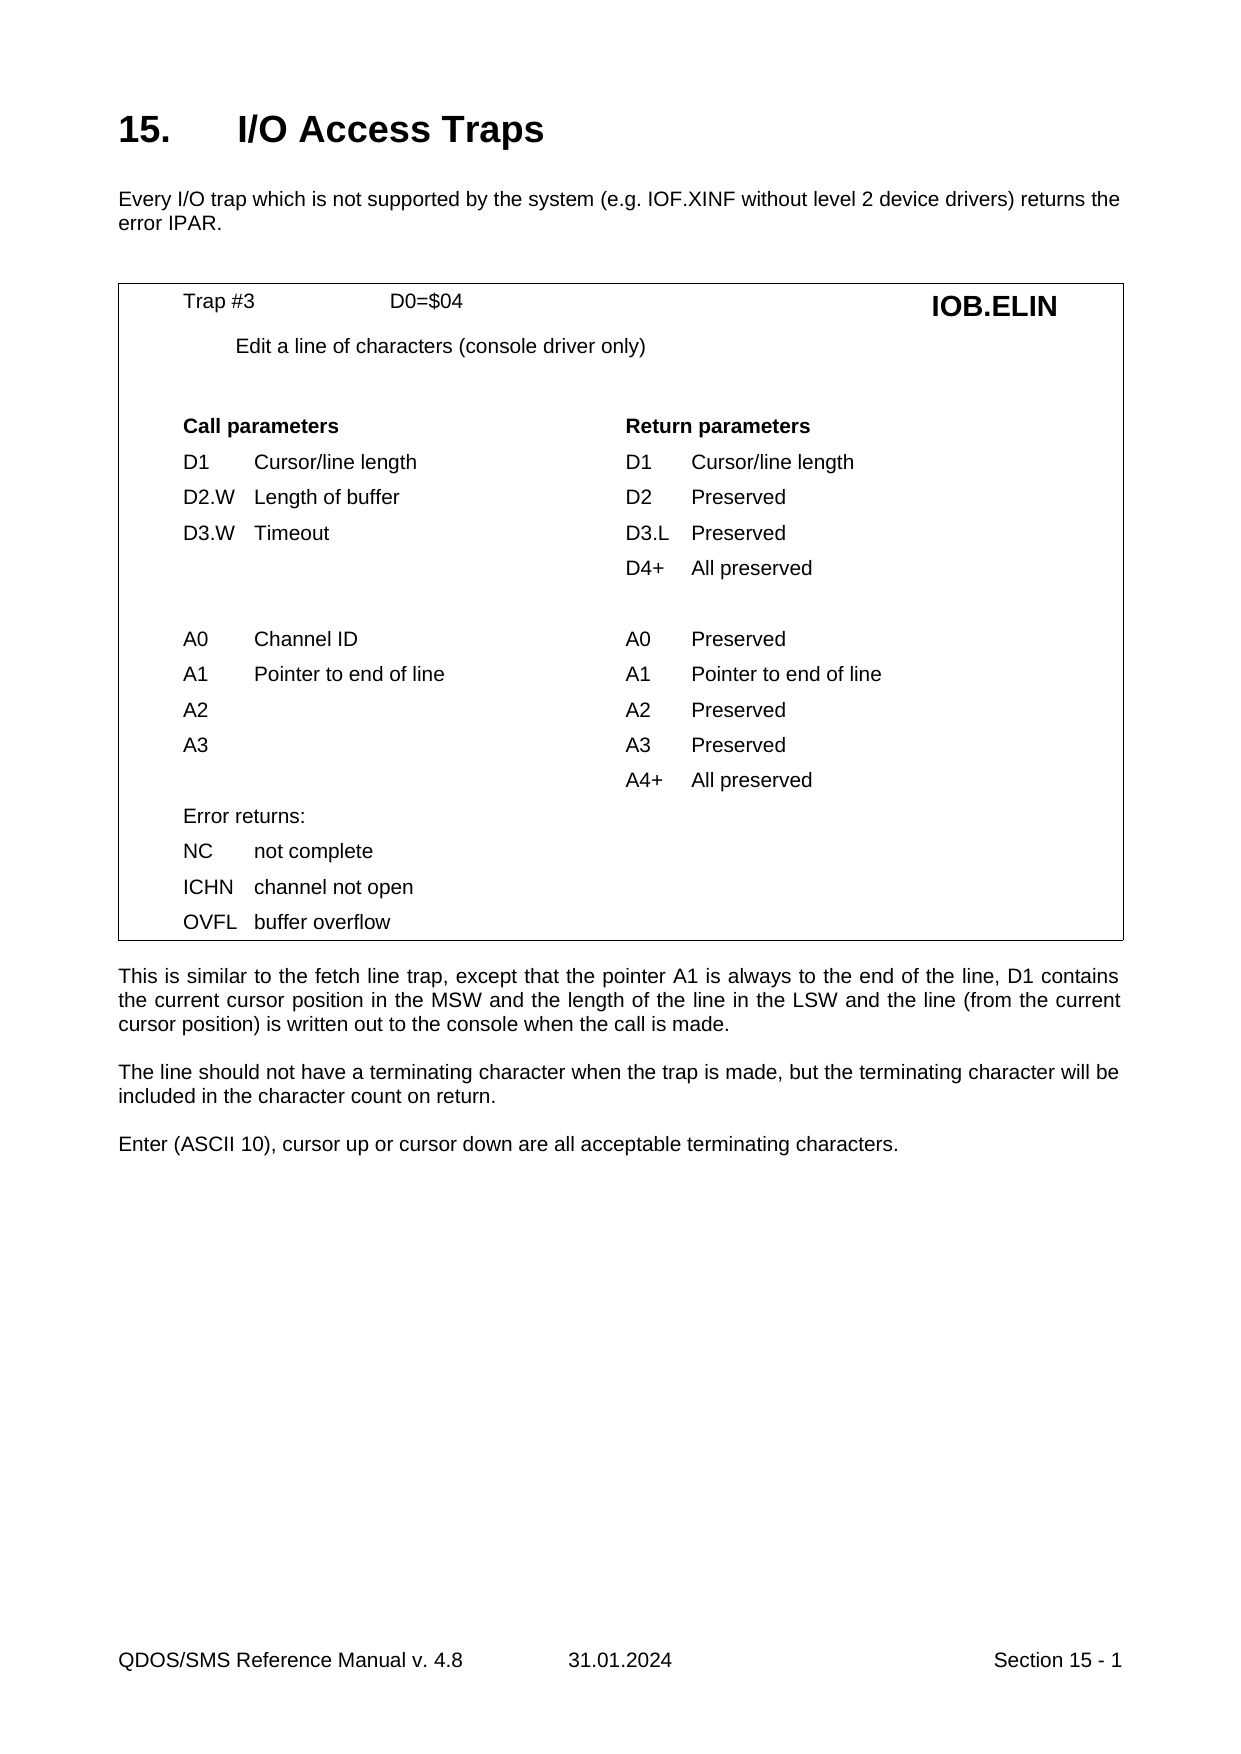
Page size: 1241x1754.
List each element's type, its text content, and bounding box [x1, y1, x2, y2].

table_cell [1064, 550, 1123, 585]
table_cell [177, 585, 248, 621]
table_cell [177, 328, 230, 368]
table_header Trap #3 [177, 284, 384, 328]
table_cell [1064, 328, 1123, 368]
table_cell D2 [620, 479, 685, 514]
table_cell [119, 869, 177, 904]
table_cell [1064, 692, 1123, 727]
text Every I/O trap which is not supported by the system (e.g. IOF.XINF without level 2 device drivers) returns the error IPAR. [118, 187, 1122, 235]
table_cell [177, 368, 620, 408]
table_cell [119, 621, 177, 656]
text Enter (ASCII 10), cursor up or cursor down are all acceptable terminating characters. [118, 1131, 1122, 1155]
table_cell ICHN [177, 869, 248, 904]
table_cell [248, 727, 620, 763]
table_cell Preserved [685, 621, 1063, 656]
table_cell Channel ID [248, 621, 620, 656]
table_cell [620, 585, 685, 621]
table_cell [119, 656, 177, 692]
table_cell [119, 727, 177, 763]
subtitle I/O Access Traps [118, 107, 1122, 151]
table_cell buffer overflow [248, 904, 1063, 940]
table_cell Return parameters [620, 408, 1063, 444]
table_cell Cursor/line length [685, 444, 1063, 479]
table_cell OVFL [177, 904, 248, 940]
table_cell D1 [177, 444, 248, 479]
table_cell [248, 550, 620, 585]
table_cell [119, 585, 177, 621]
table_cell Pointer to end of line [248, 656, 620, 692]
table_cell [248, 585, 620, 621]
table_cell [1064, 515, 1123, 550]
table_cell [119, 479, 177, 514]
table_cell A3 [177, 727, 248, 763]
table_cell [119, 368, 177, 408]
table_cell NC [177, 834, 248, 869]
table_cell All preserved [685, 763, 1063, 798]
table_cell A0 [177, 621, 248, 656]
table_cell [119, 408, 177, 444]
table_cell [119, 692, 177, 727]
table_cell D1 [620, 444, 685, 479]
table_cell Cursor/line length [248, 444, 620, 479]
table_cell D4+ [620, 550, 685, 585]
table_cell [248, 692, 620, 727]
text This is similar to the fetch line trap, except that the pointer A1 is always to the end of the line, D1 contains the current cursor position in the MSW and the length of the line in the LSW and the line (from the current cursor position) is written out to the console when the call is made. [118, 964, 1122, 1036]
table_cell [1064, 408, 1123, 444]
table_header [1064, 284, 1123, 328]
table_cell All preserved [685, 550, 1063, 585]
table_cell Preserved [685, 692, 1063, 727]
table_cell A1 [620, 656, 685, 692]
table_header IOB.ELIN [620, 284, 1063, 328]
table_cell Pointer to end of line [685, 656, 1063, 692]
table_cell [119, 328, 177, 368]
table_cell A0 [620, 621, 685, 656]
table_cell not complete [248, 834, 1063, 869]
table_cell [1064, 798, 1123, 833]
table_cell [1064, 763, 1123, 798]
table_cell Error returns: [177, 798, 1063, 833]
table_cell [1064, 444, 1123, 479]
table_cell [119, 515, 177, 550]
table_cell A2 [620, 692, 685, 727]
table_cell [1064, 585, 1123, 621]
table_cell A3 [620, 727, 685, 763]
table_cell Preserved [685, 515, 1063, 550]
table_cell Timeout [248, 515, 620, 550]
table_cell [119, 904, 177, 940]
table_cell Preserved [685, 727, 1063, 763]
table_cell [620, 368, 1063, 408]
table_cell [119, 550, 177, 585]
table_cell [248, 763, 620, 798]
table_cell [1064, 656, 1123, 692]
table_cell [1064, 869, 1123, 904]
table_cell [685, 585, 1063, 621]
text The line should not have a terminating character when the trap is made, but the terminating character will be included in the character count on return. [118, 1059, 1122, 1107]
table_header D0=$04 [384, 284, 620, 328]
table_cell [119, 798, 177, 833]
table_cell [1064, 479, 1123, 514]
table_cell Preserved [685, 479, 1063, 514]
table_cell [1064, 904, 1123, 940]
table_header [119, 284, 177, 328]
table_cell A2 [177, 692, 248, 727]
table_cell [177, 763, 248, 798]
table_cell Length of buffer [248, 479, 620, 514]
table_cell channel not open [248, 869, 1063, 904]
table_cell A4+ [620, 763, 685, 798]
table_cell [1064, 727, 1123, 763]
table_cell [177, 550, 248, 585]
table_cell [119, 834, 177, 869]
table_cell D3.L [620, 515, 685, 550]
table_cell A1 [177, 656, 248, 692]
table_cell [1064, 621, 1123, 656]
table_cell [1064, 368, 1123, 408]
table_cell [119, 763, 177, 798]
table_cell D3.W [177, 515, 248, 550]
table_cell Call parameters [177, 408, 620, 444]
table_cell D2.W [177, 479, 248, 514]
table_cell [119, 444, 177, 479]
table_cell [1064, 834, 1123, 869]
table_cell Edit a line of characters (console driver only) [230, 328, 1063, 368]
